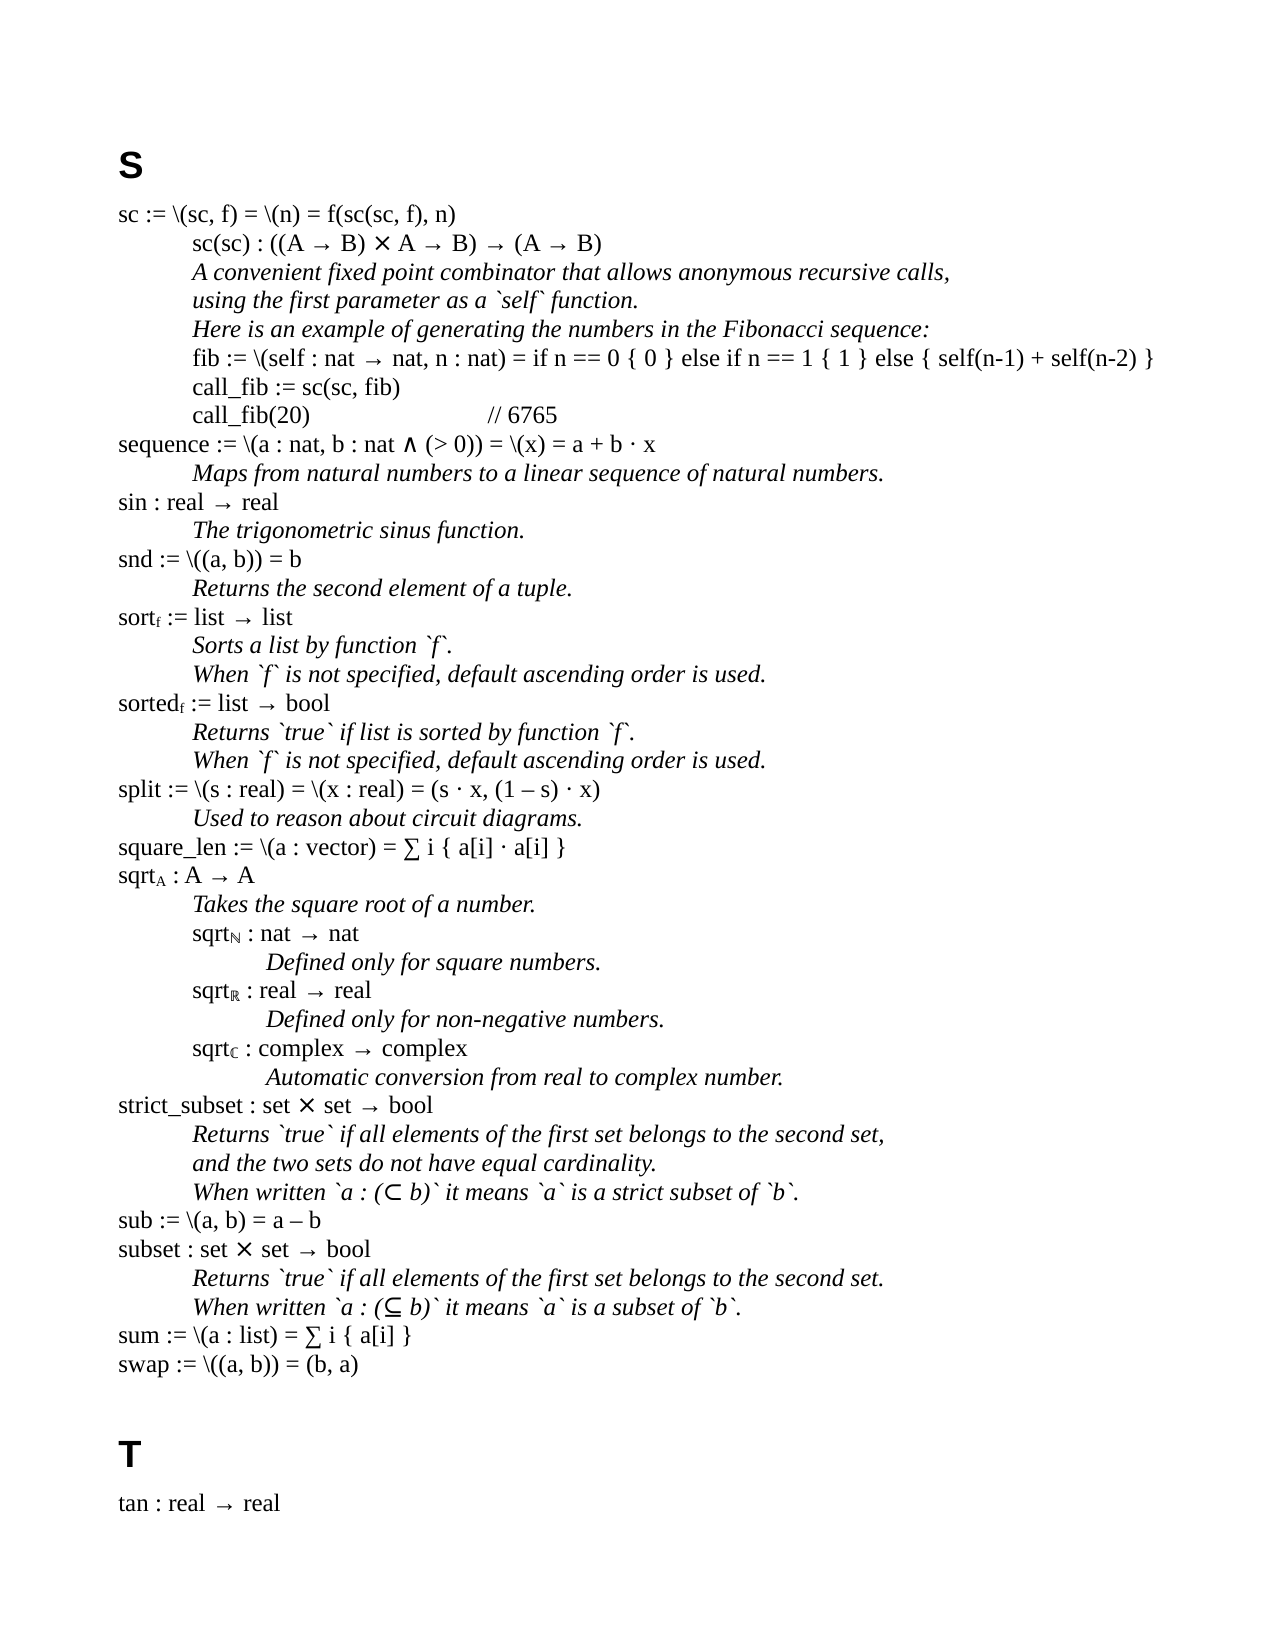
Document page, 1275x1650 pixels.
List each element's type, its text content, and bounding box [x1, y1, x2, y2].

text sub := \(a, b) = a – b [118, 1206, 1157, 1234]
text sc(sc) : ((A → B) ⨯ A → B) → (A → B) [118, 228, 1157, 257]
text A convenient fixed point combinator that allows anonymous recursive calls, [118, 257, 1157, 286]
text Takes the square root of a number. [118, 889, 1157, 918]
text sum := \(a : list) = ∑ i { a[i] } [118, 1321, 1157, 1349]
text and the two sets do not have equal cardinality. [118, 1148, 1157, 1177]
text sqrtℂ : complex → complex [118, 1033, 1157, 1062]
text sc := \(sc, f) = \(n) = f(sc(sc, f), n) [118, 199, 1157, 228]
text Defined only for non-negative numbers. [118, 1004, 1157, 1033]
text Sorts a list by function `f`. [118, 631, 1157, 659]
text split := \(s : real) = \(x : real) = (s · x, (1 – s) · x) [118, 774, 1157, 803]
text using the first parameter as a `self` function. [118, 286, 1157, 314]
text subset : set ⨯ set → bool [118, 1234, 1157, 1263]
subtitle T [118, 1432, 1157, 1475]
text When written `a : (⊆ b)` it means `a` is a subset of `b`. [118, 1292, 1157, 1321]
text When `f` is not specified, default ascending order is used. [118, 659, 1157, 688]
text square_len := \(a : vector) = ∑ i { a[i] · a[i] } [118, 832, 1157, 861]
text When `f` is not specified, default ascending order is used. [118, 746, 1157, 774]
text sequence := \(a : nat, b : nat ∧ (> 0)) = \(x) = a + b · x [118, 429, 1157, 458]
text call_fib := sc(sc, fib) [118, 372, 1157, 401]
text Defined only for square numbers. [118, 947, 1157, 976]
text Maps from natural numbers to a linear sequence of natural numbers. [118, 458, 1157, 487]
text call_fib(20) // 6765 [118, 401, 1157, 429]
subtitle S [118, 143, 1157, 187]
text strict_subset : set ⨯ set → bool [118, 1091, 1157, 1119]
text swap := \((a, b)) = (b, a) [118, 1349, 1157, 1378]
text sortedf := list → bool [118, 688, 1157, 717]
text sqrtℝ : real → real [118, 976, 1157, 1004]
text Returns `true` if all elements of the first set belongs to the second set, [118, 1119, 1157, 1148]
text Automatic conversion from real to complex number. [118, 1062, 1157, 1091]
text Here is an example of generating the numbers in the Fibonacci sequence: [118, 314, 1157, 343]
text The trigonometric sinus function. [118, 516, 1157, 544]
text fib := \(self : nat → nat, n : nat) = if n == 0 { 0 } else if n == 1 { 1 } else { self(n-1) + self(n-2) } [118, 343, 1157, 372]
text sqrtℕ : nat → nat [118, 918, 1157, 947]
text When written `a : (⊂ b)` it means `a` is a strict subset of `b`. [118, 1177, 1157, 1206]
text Returns `true` if list is sorted by function `f`. [118, 717, 1157, 746]
text snd := \((a, b)) = b [118, 544, 1157, 573]
text Used to reason about circuit diagrams. [118, 803, 1157, 832]
text sin : real → real [118, 487, 1157, 516]
text tan : real → real [118, 1488, 1157, 1517]
text sortf := list → list [118, 602, 1157, 631]
text Returns `true` if all elements of the first set belongs to the second set. [118, 1263, 1157, 1292]
text Returns the second element of a tuple. [118, 573, 1157, 602]
text sqrtA : A → A [118, 861, 1157, 889]
